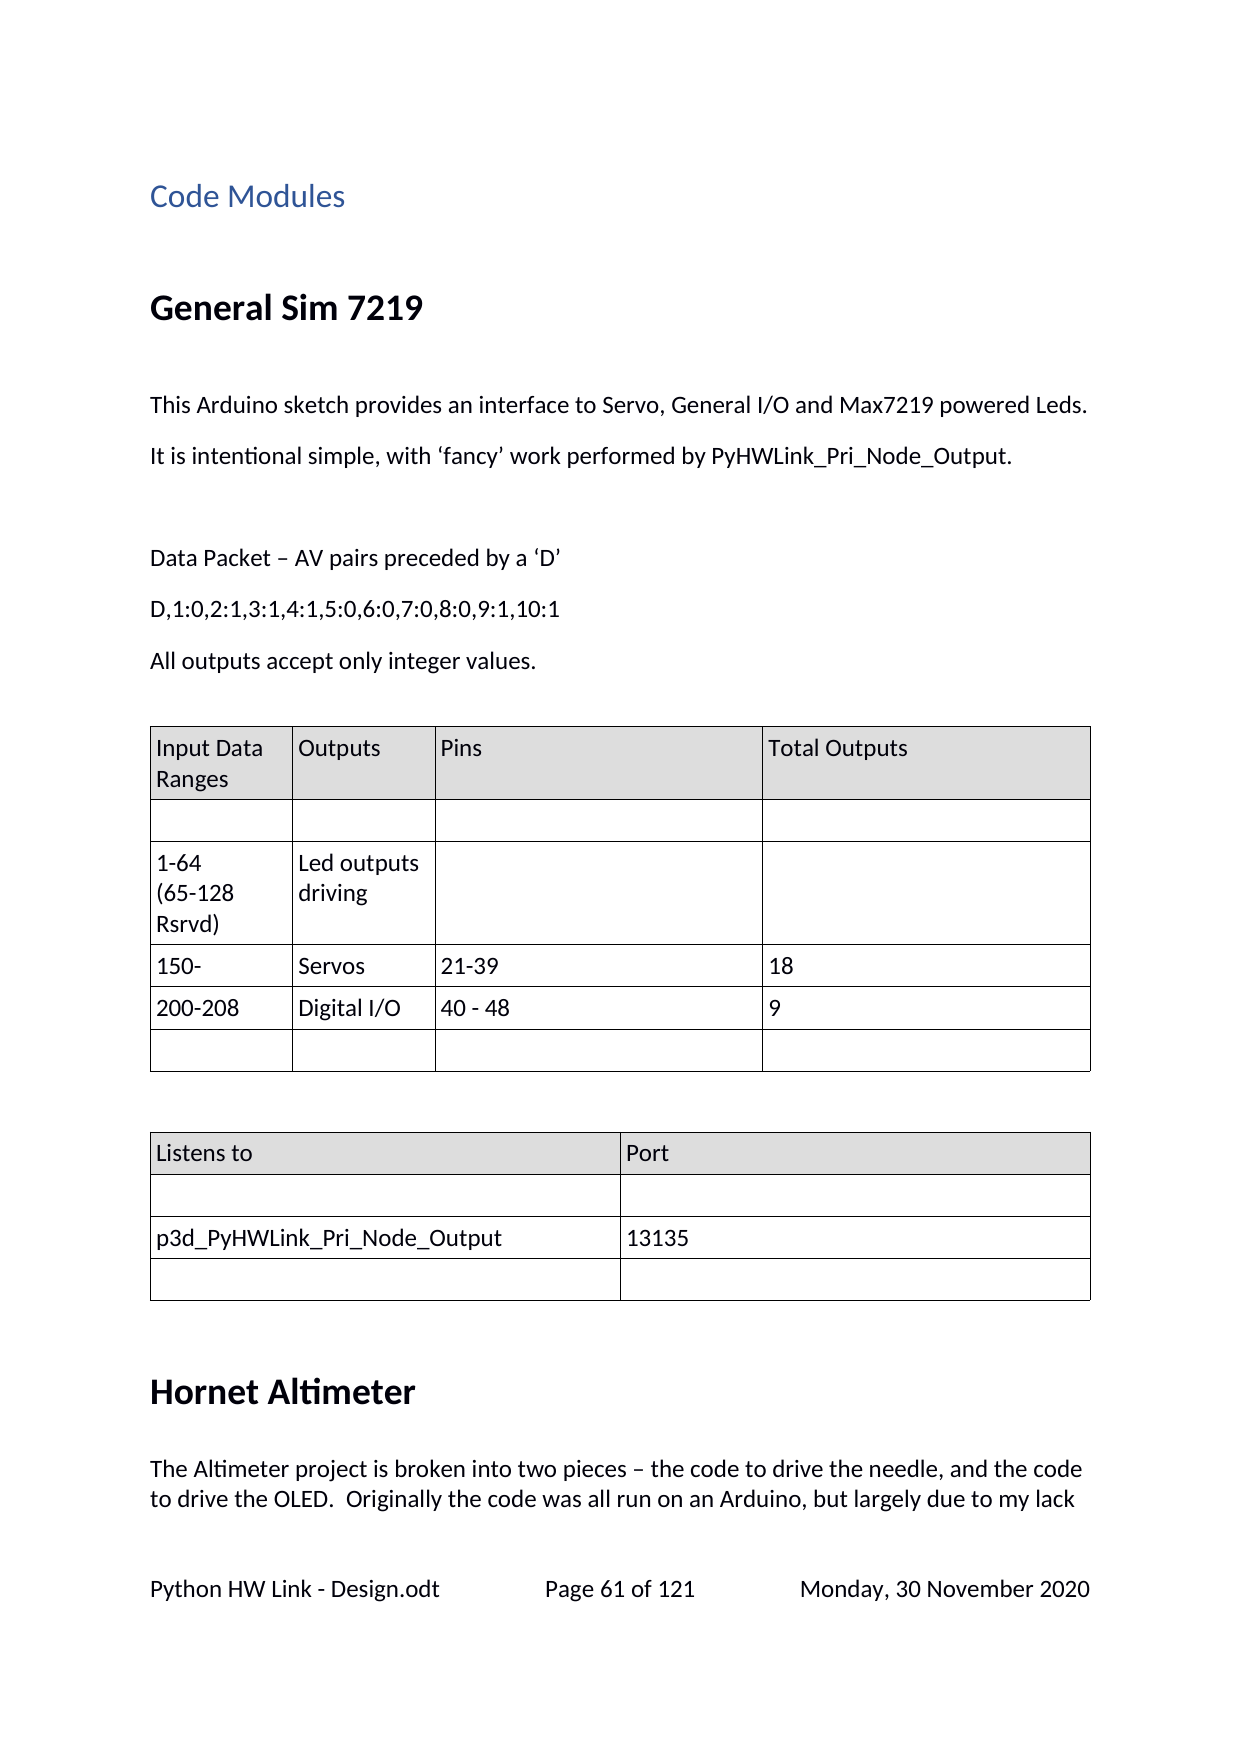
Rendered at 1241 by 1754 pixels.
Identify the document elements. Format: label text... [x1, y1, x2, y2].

table_cell Led outputs driving [293, 842, 435, 944]
table_cell 150- [151, 945, 292, 986]
table_cell [293, 1030, 435, 1071]
text The Altimeter project is broken into two pieces – the code to drive the needle, and the code to drive the OLED. Originally the code was all run on an Arduino, but largely due to my lack [150, 1453, 1090, 1514]
text All outputs accept only integer values. [150, 645, 1090, 675]
table_cell 13135 [621, 1217, 1090, 1258]
table_header Total Outputs [763, 727, 1090, 799]
table_cell [763, 842, 1090, 944]
table_header Pins [436, 727, 762, 799]
table_header Listens to [151, 1133, 620, 1174]
subtitle General Sim 7219 [150, 284, 1090, 329]
table_cell [151, 1175, 620, 1216]
table_cell [763, 1030, 1090, 1071]
table_header Outputs [293, 727, 435, 799]
text Data Packet – AV pairs preceded by a ‘D’ [150, 542, 1090, 573]
subtitle Hornet Altimeter [150, 1368, 1090, 1414]
table_header Input Data Ranges [151, 727, 292, 799]
table_cell [151, 1030, 292, 1071]
table_cell 1-64 (65-128 Rsrvd) [151, 842, 292, 944]
table_cell [436, 1030, 762, 1071]
table_cell 21-39 [436, 945, 762, 986]
table_header Port [621, 1133, 1090, 1174]
text D,1:0,2:1,3:1,4:1,5:0,6:0,7:0,8:0,9:1,10:1 [150, 594, 1090, 624]
table_cell [763, 800, 1090, 841]
table_cell [436, 842, 762, 944]
table_cell [621, 1259, 1090, 1300]
table_cell p3d_PyHWLink_Pri_Node_Output [151, 1217, 620, 1258]
table_cell 9 [763, 987, 1090, 1028]
table_cell Digital I/O [293, 987, 435, 1028]
table_cell [151, 800, 292, 841]
table_cell [436, 800, 762, 841]
table_cell 200-208 [151, 987, 292, 1028]
text It is intentional simple, with ‘fancy’ work performed by PyHWLink_Pri_Node_Output. [150, 440, 1090, 471]
table_cell 18 [763, 945, 1090, 986]
text This Arduino sketch provides an interface to Servo, General I/O and Max7219 powered Leds. [150, 389, 1090, 419]
table_cell 40 - 48 [436, 987, 762, 1028]
table_cell [151, 1259, 620, 1300]
table_cell Servos [293, 945, 435, 986]
table_cell [293, 800, 435, 841]
subtitle Code Modules [150, 175, 1090, 216]
table_cell [621, 1175, 1090, 1216]
